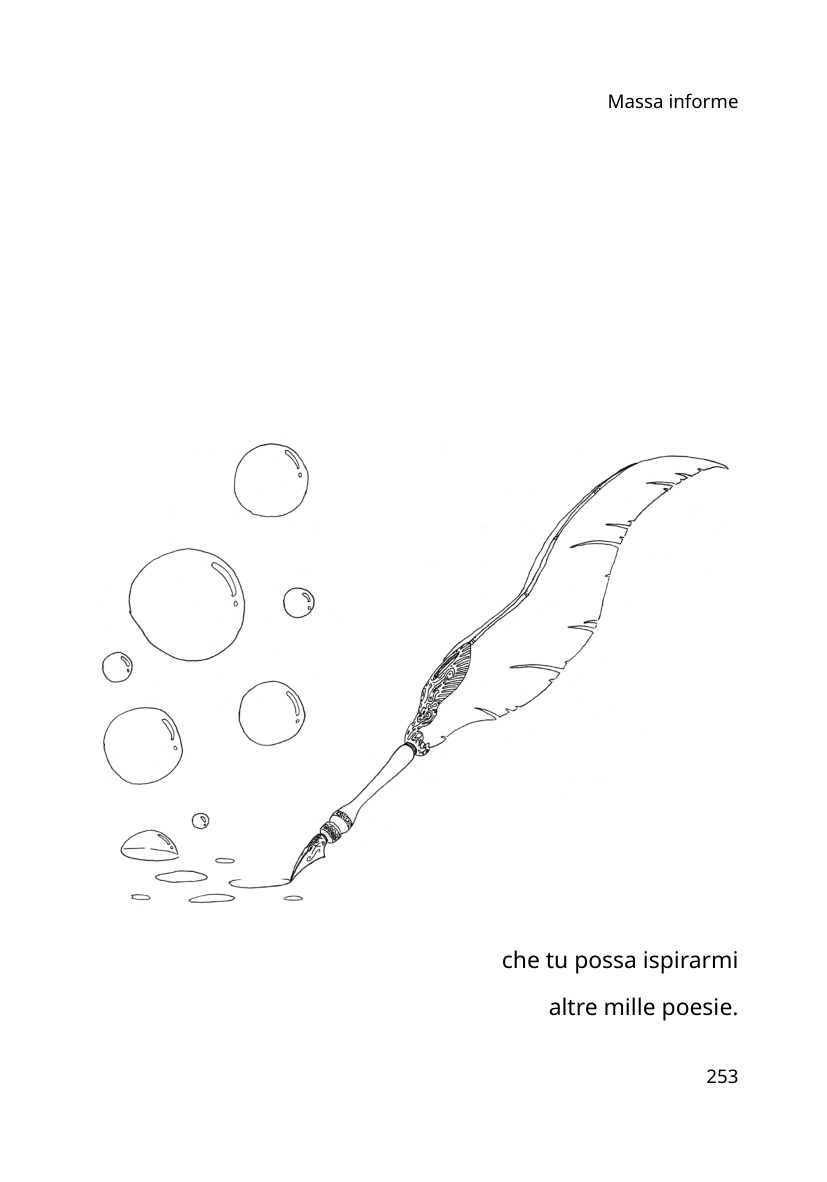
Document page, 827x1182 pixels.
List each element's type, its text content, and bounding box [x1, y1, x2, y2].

text che tu possa ispirarmi [88, 944, 738, 976]
picture [88, 432, 738, 920]
text altre mille poesie. [88, 991, 738, 1022]
